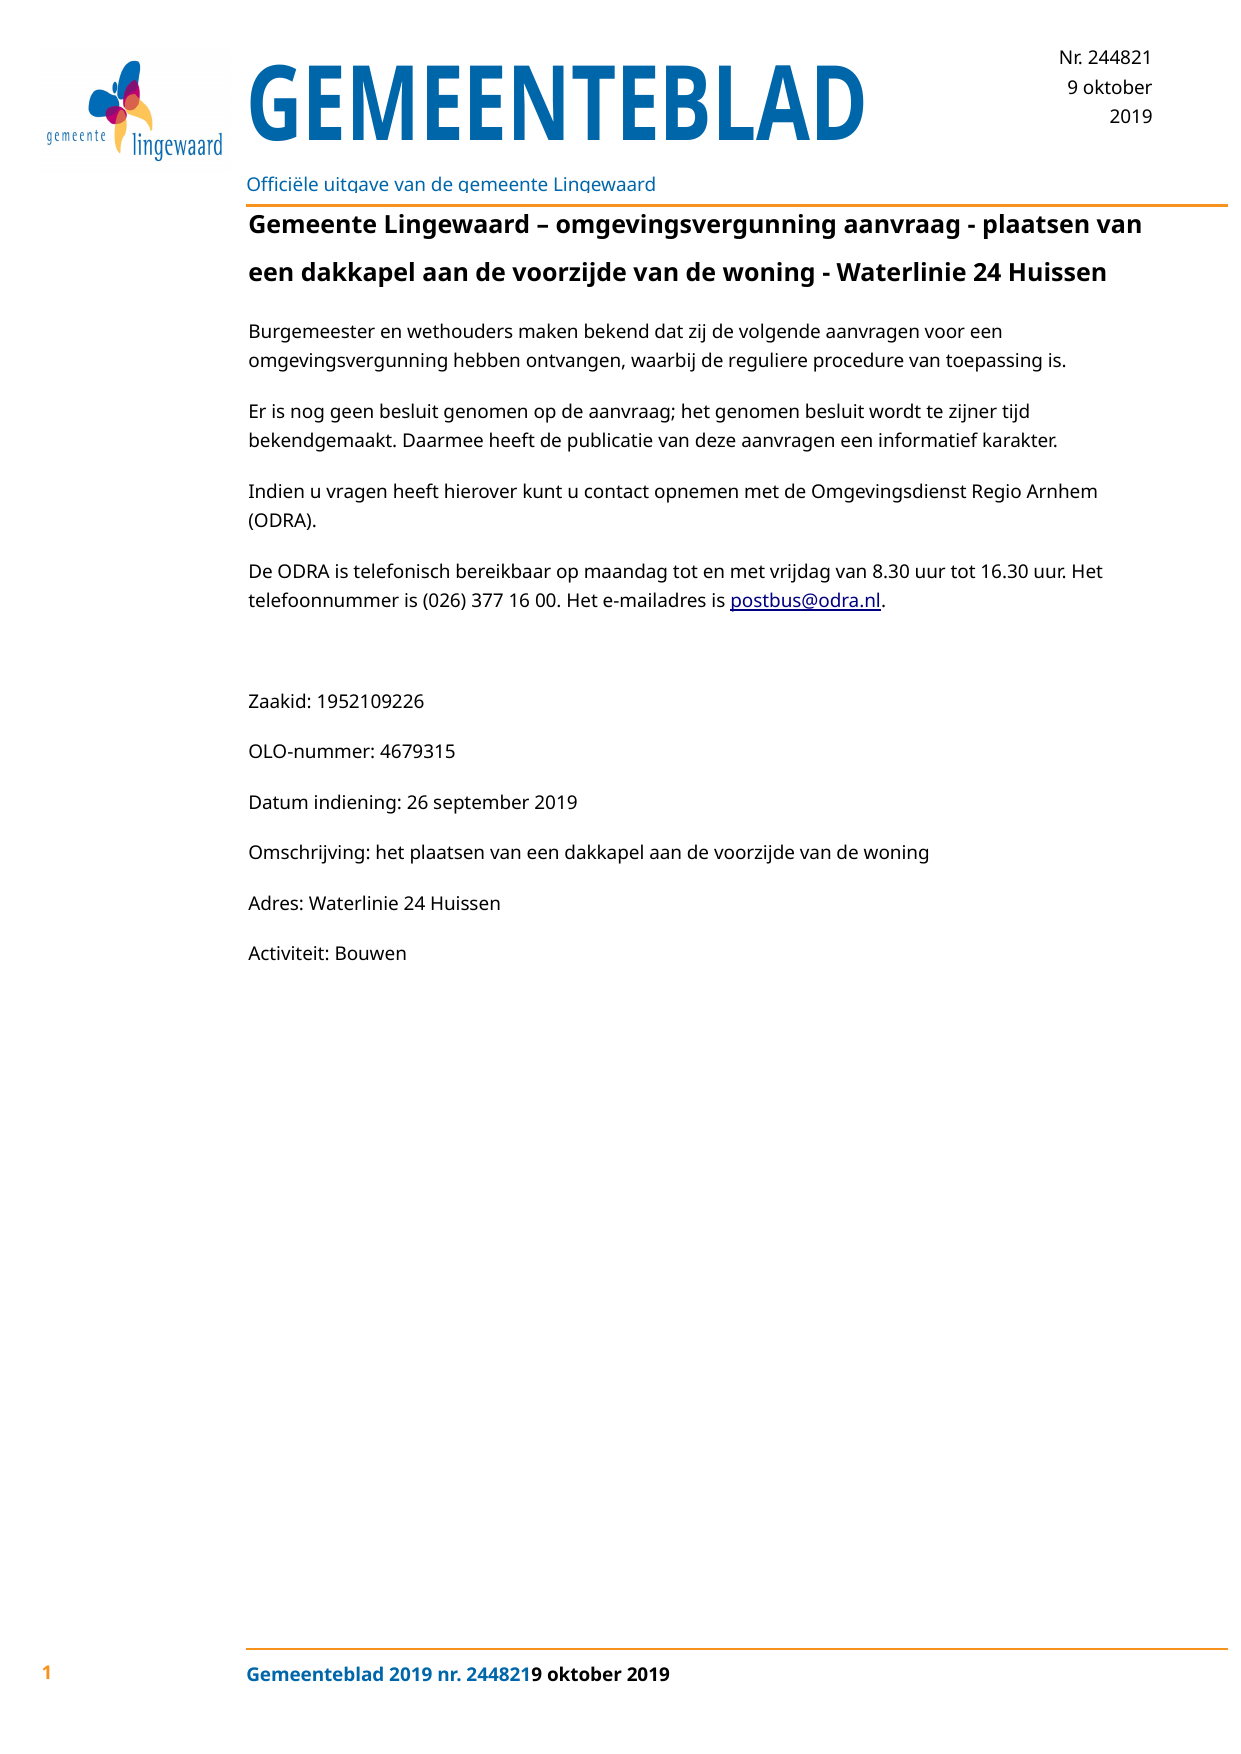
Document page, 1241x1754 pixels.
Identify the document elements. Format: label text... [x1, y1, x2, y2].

text Adres: Waterlinie 24 Huissen [248, 890, 1152, 916]
text OLO-nummer: 4679315 [248, 739, 1152, 764]
text Er is nog geen besluit genomen op de aanvraag; het genomen besluit wordt te zijner tijd bekendgemaakt. Daarmee heeft de publicatie van deze aanvragen een informatief karakter. [248, 398, 1152, 453]
text Activiteit: Bouwen [248, 940, 1152, 966]
text Datum indiening: 26 september 2019 [248, 789, 1152, 815]
picture [41, 47, 231, 172]
text Indien u vragen heeft hierover kunt u contact opnemen met de Omgevingsdienst Regio Arnhem (ODRA). [248, 478, 1152, 533]
text Burgemeester en wethouders maken bekend dat zij de volgende aanvragen voor een omgevingsvergunning hebben ontvangen, waarbij de reguliere procedure van toepassing is. [248, 318, 1152, 373]
text De ODRA is telefonisch bereikbaar op maandag tot en met vrijdag van 8.30 uur tot 16.30 uur. Het telefoonnummer is (026) 377 16 00. Het e-mailadres is postbus@odra.nl. [248, 558, 1152, 613]
text Gemeente Lingewaard – omgevingsvergunning aanvraag - plaatsen van een dakkapel aan de voorzijde van de woning - Waterlinie 24 Huissen [248, 207, 1152, 288]
text Omschrijving: het plaatsen van een dakkapel aan de voorzijde van de woning [248, 839, 1152, 865]
text Zaakid: 1952109226 [248, 688, 1152, 714]
